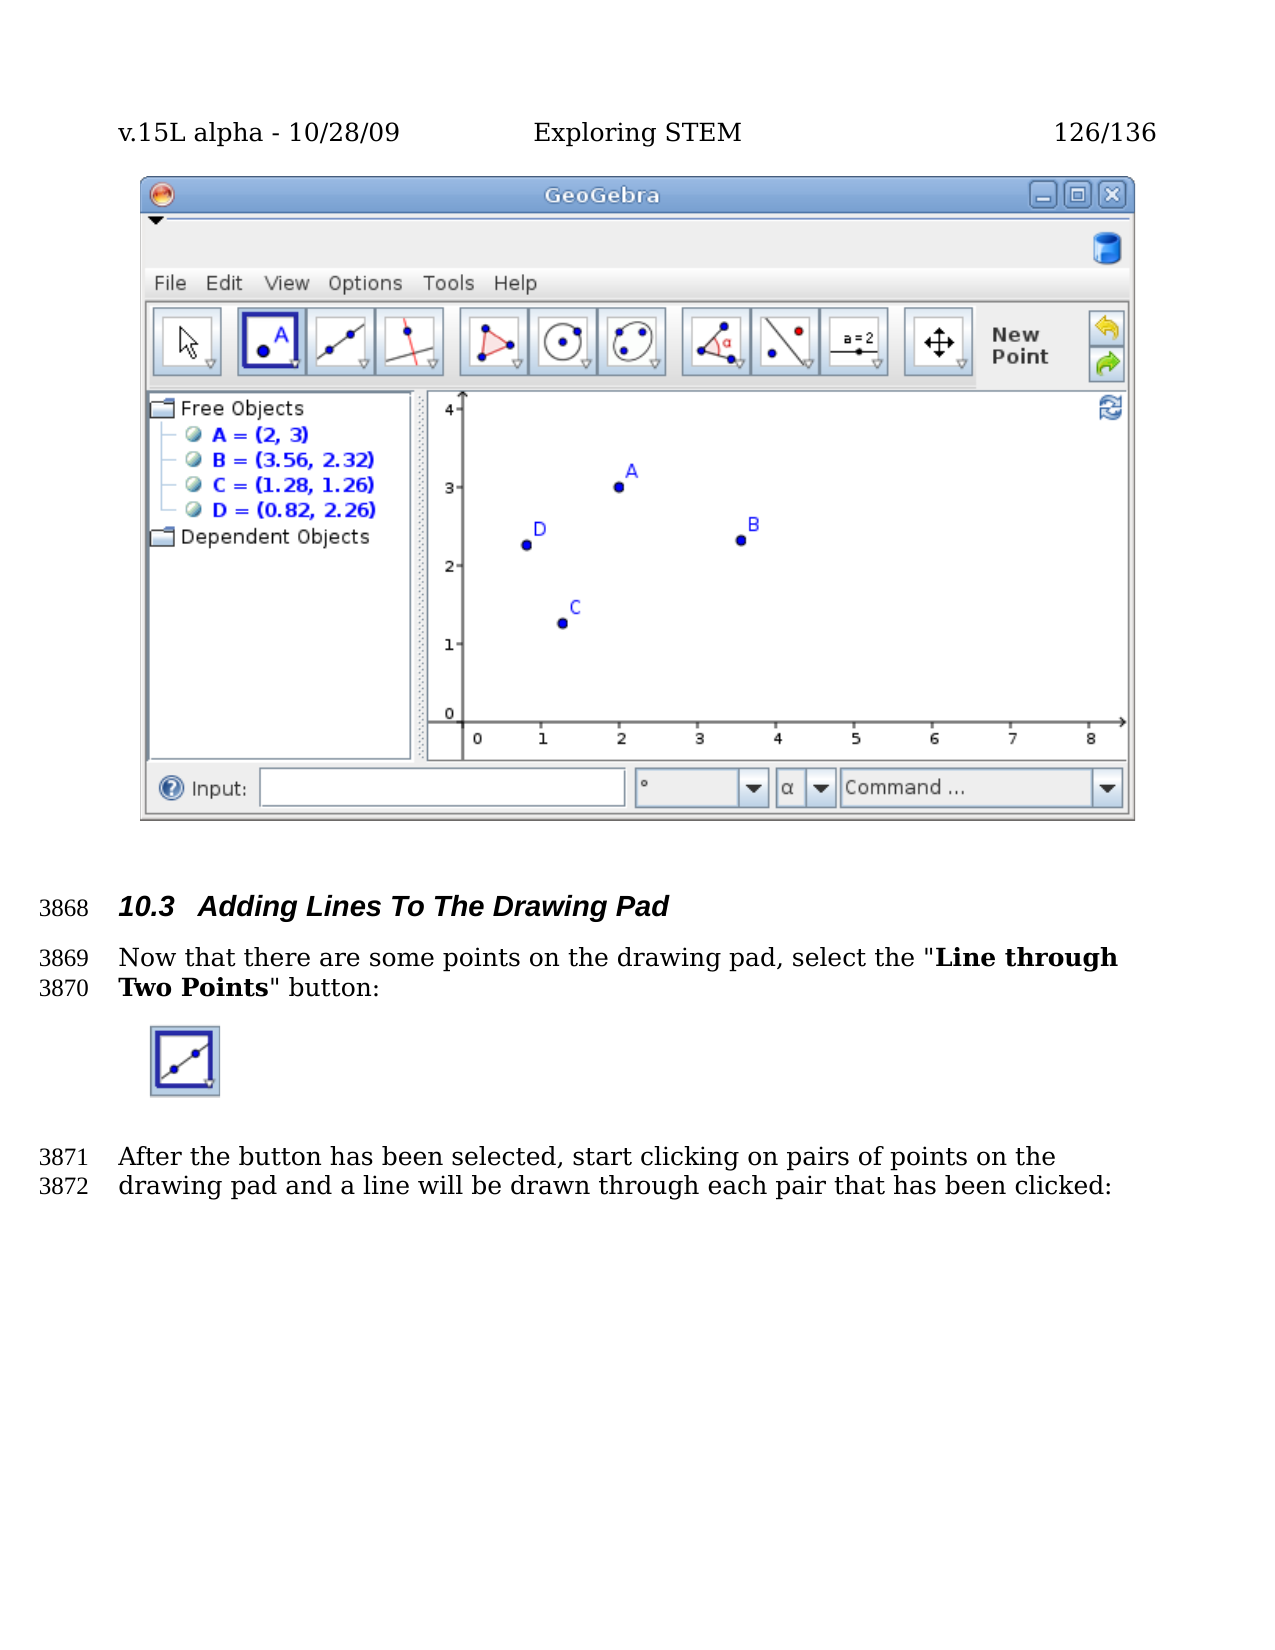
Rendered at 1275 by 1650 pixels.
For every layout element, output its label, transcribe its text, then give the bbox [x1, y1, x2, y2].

picture [149, 1024, 221, 1098]
subtitle Adding Lines To The Drawing Pad [118, 889, 1157, 922]
text Now that there are some points on the drawing pad, select the "Line through Two Points" button: [118, 943, 1157, 1002]
text After the button has been selected, start clicking on pairs of points on the drawing pad and a line will be drawn through each pair that has been clicked: [118, 1142, 1157, 1200]
picture [140, 176, 1136, 821]
